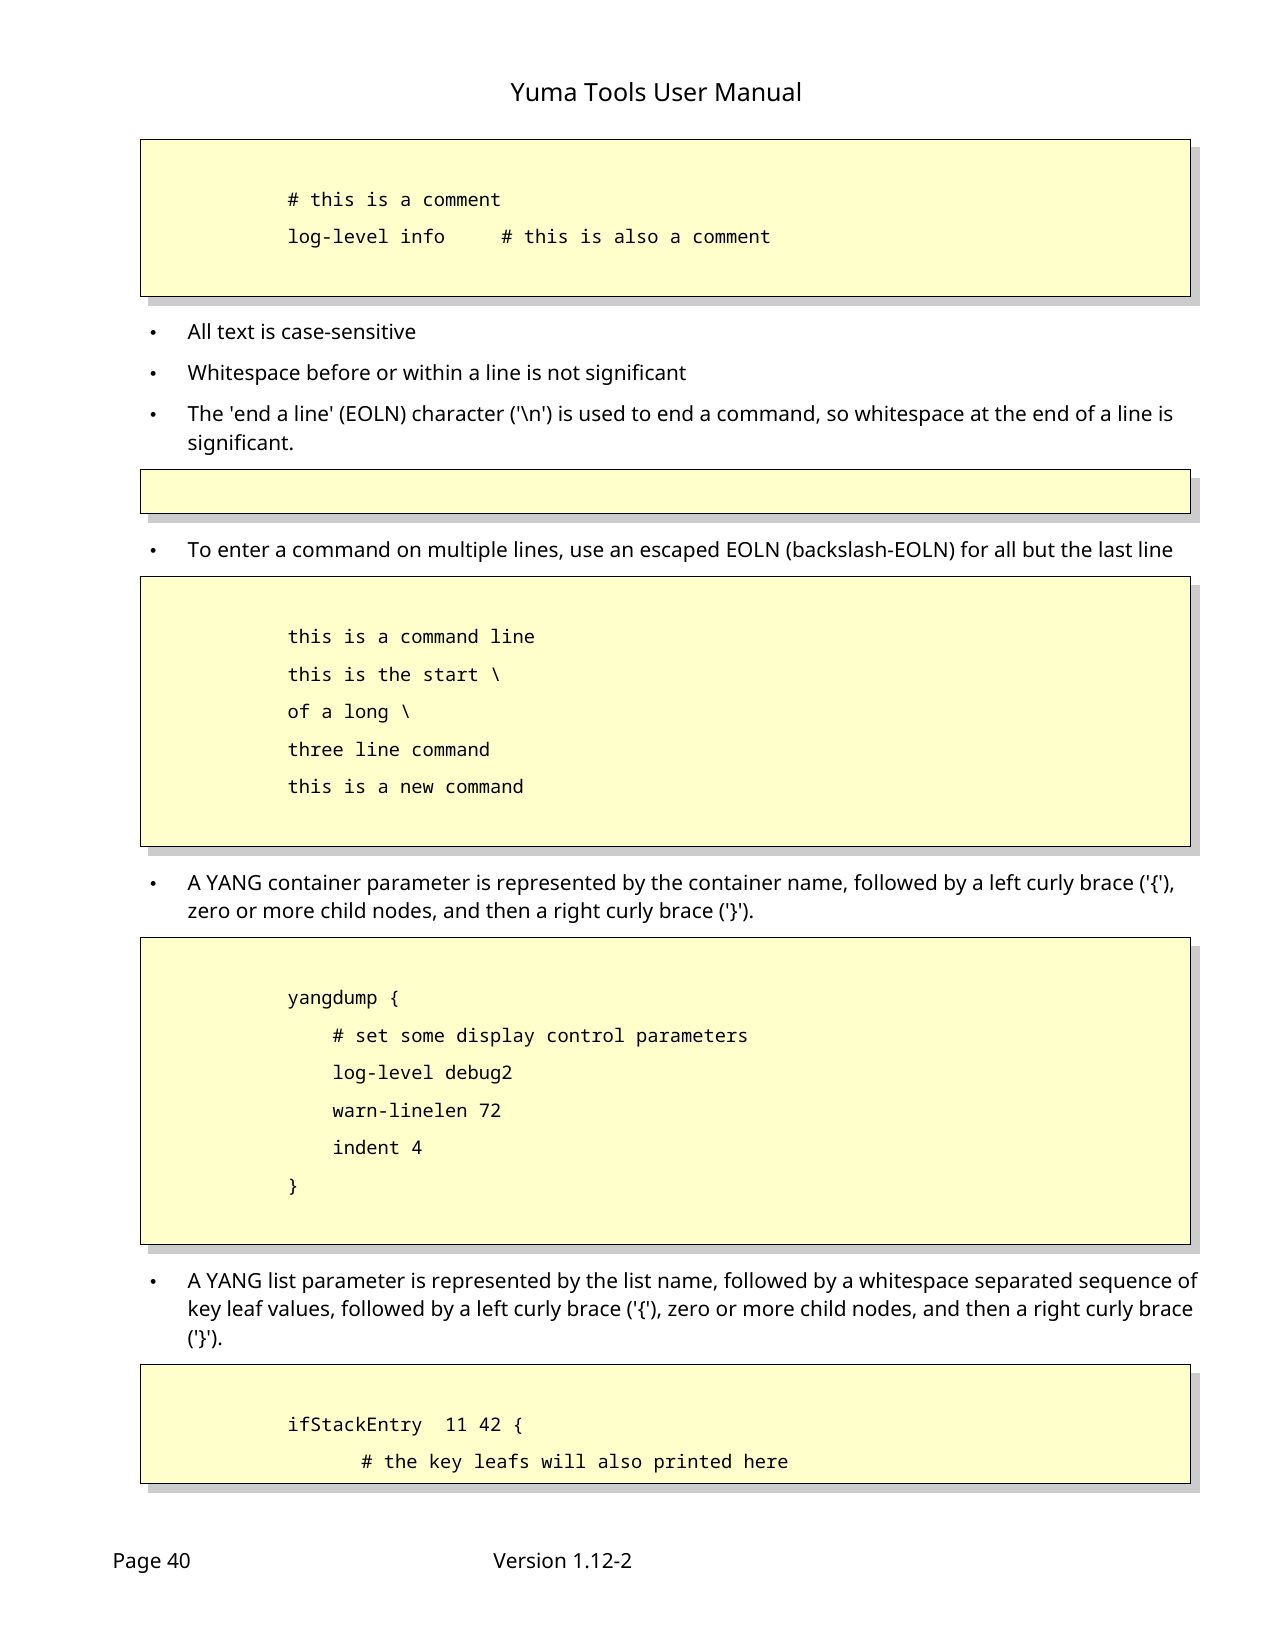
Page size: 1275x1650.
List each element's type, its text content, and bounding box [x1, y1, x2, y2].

list The 'end a line' (EOLN) character ('\n') is used to end a command, so whitespace at the end of a line is significant. [150, 399, 1200, 456]
text this is the start \ [141, 651, 1190, 687]
text this is a new command [141, 764, 1190, 799]
list All text is case-sensitive [150, 317, 1200, 346]
text of a long \ [141, 689, 1190, 724]
text warn-linelen 72 [141, 1087, 1190, 1122]
text # set some display control parameters [141, 1012, 1190, 1047]
list To enter a command on multiple lines, use an escaped EOLN (backslash-EOLN) for all but the last line [150, 535, 1200, 564]
list Whitespace before or within a line is not significant [150, 358, 1200, 387]
text # the key leafs will also printed here [141, 1439, 1190, 1483]
text # this is a comment [141, 176, 1190, 212]
list A YANG list parameter is represented by the list name, followed by a whitespace separated sequence of key leaf values, followed by a left curly brace ('{'), zero or more child nodes, and then a right curly brace ('}'). [150, 1266, 1200, 1351]
text this is a command line [141, 614, 1190, 649]
list A YANG container parameter is represented by the container name, followed by a left curly brace ('{'), zero or more child nodes, and then a right curly brace ('}'). [150, 868, 1200, 924]
text log-level info # this is also a comment [141, 213, 1190, 249]
text } [141, 1162, 1190, 1197]
text indent 4 [141, 1124, 1190, 1160]
text yangdump { [141, 974, 1190, 1010]
text ifStackEntry 11 42 { [141, 1401, 1190, 1437]
text three line command [141, 726, 1190, 762]
text log-level debug2 [141, 1049, 1190, 1085]
